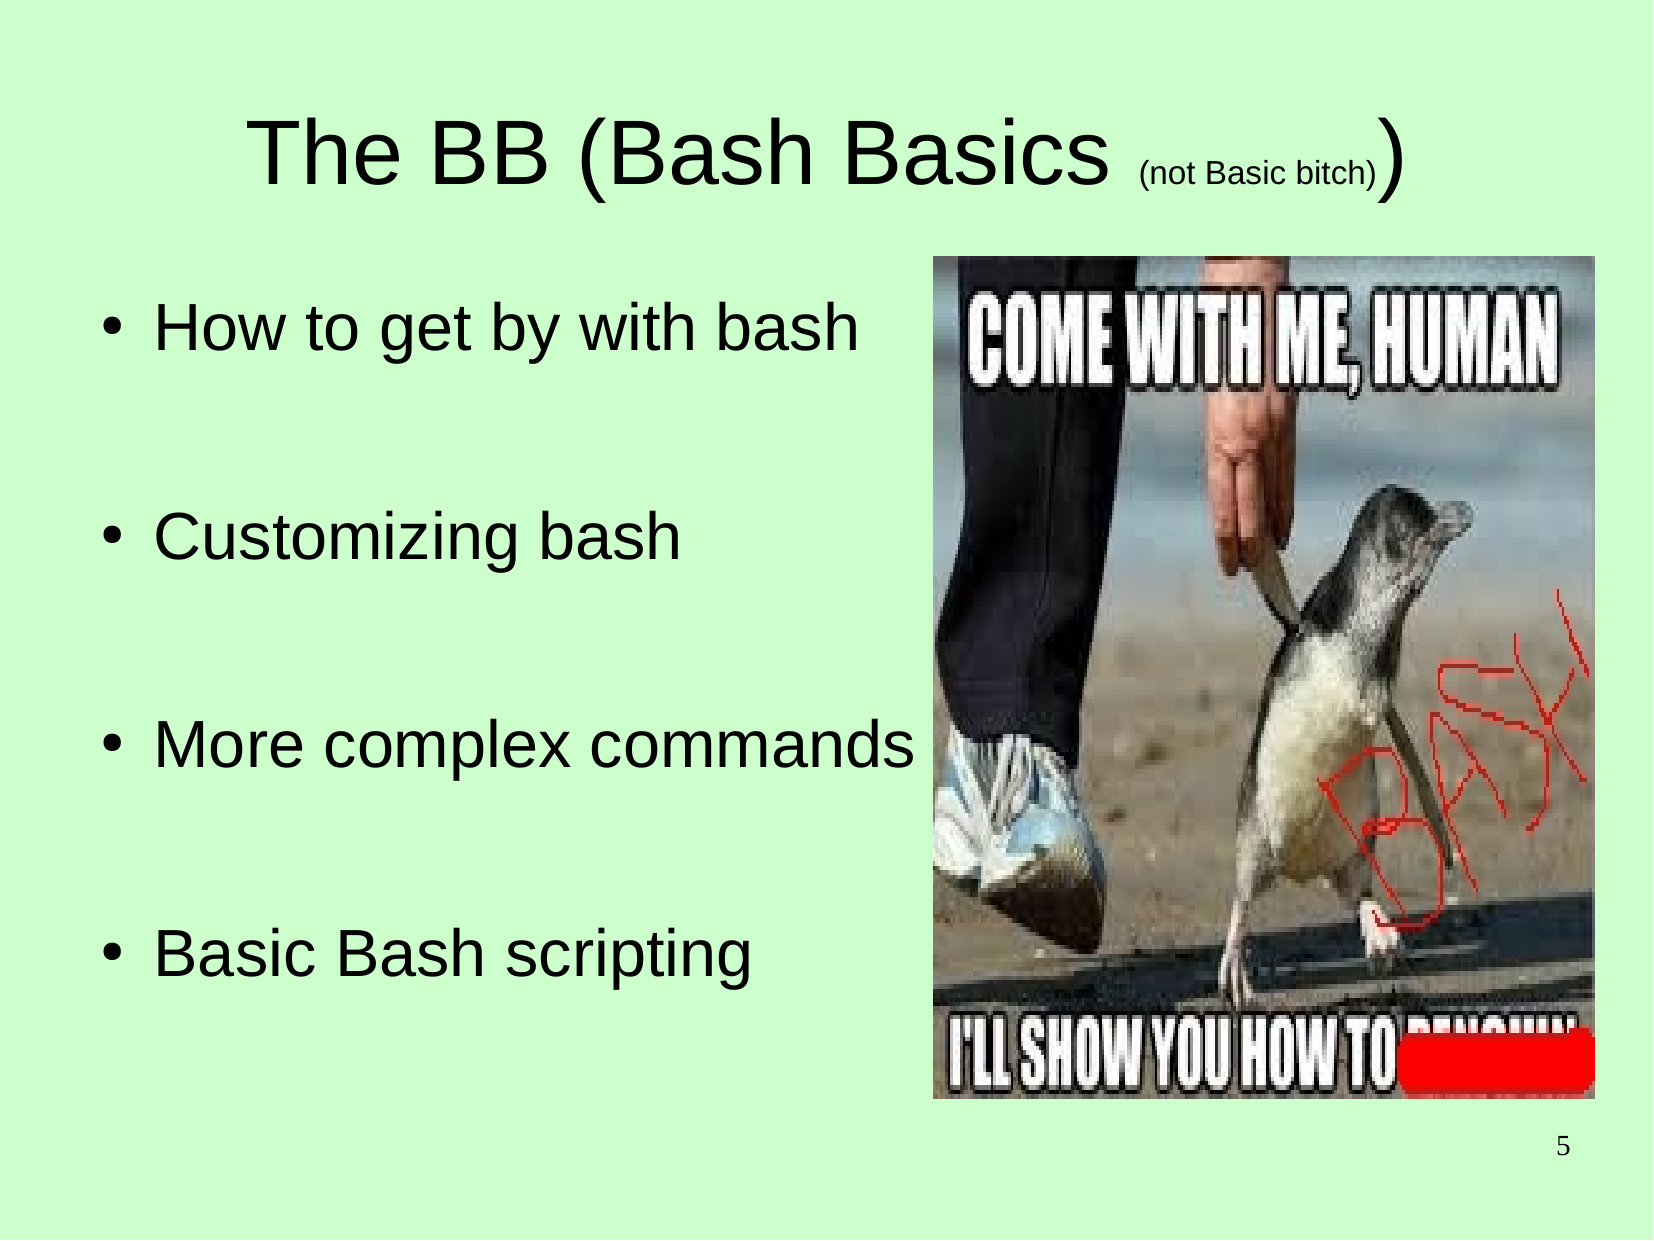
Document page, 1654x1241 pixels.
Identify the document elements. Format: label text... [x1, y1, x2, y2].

picture [933, 256, 1595, 1099]
list How to get by with bash Customizing bash More complex commands Basic Bash scripting [82, 290, 933, 1010]
title The BB (Bash Basics (not Basic bitch)) [82, 49, 1571, 257]
